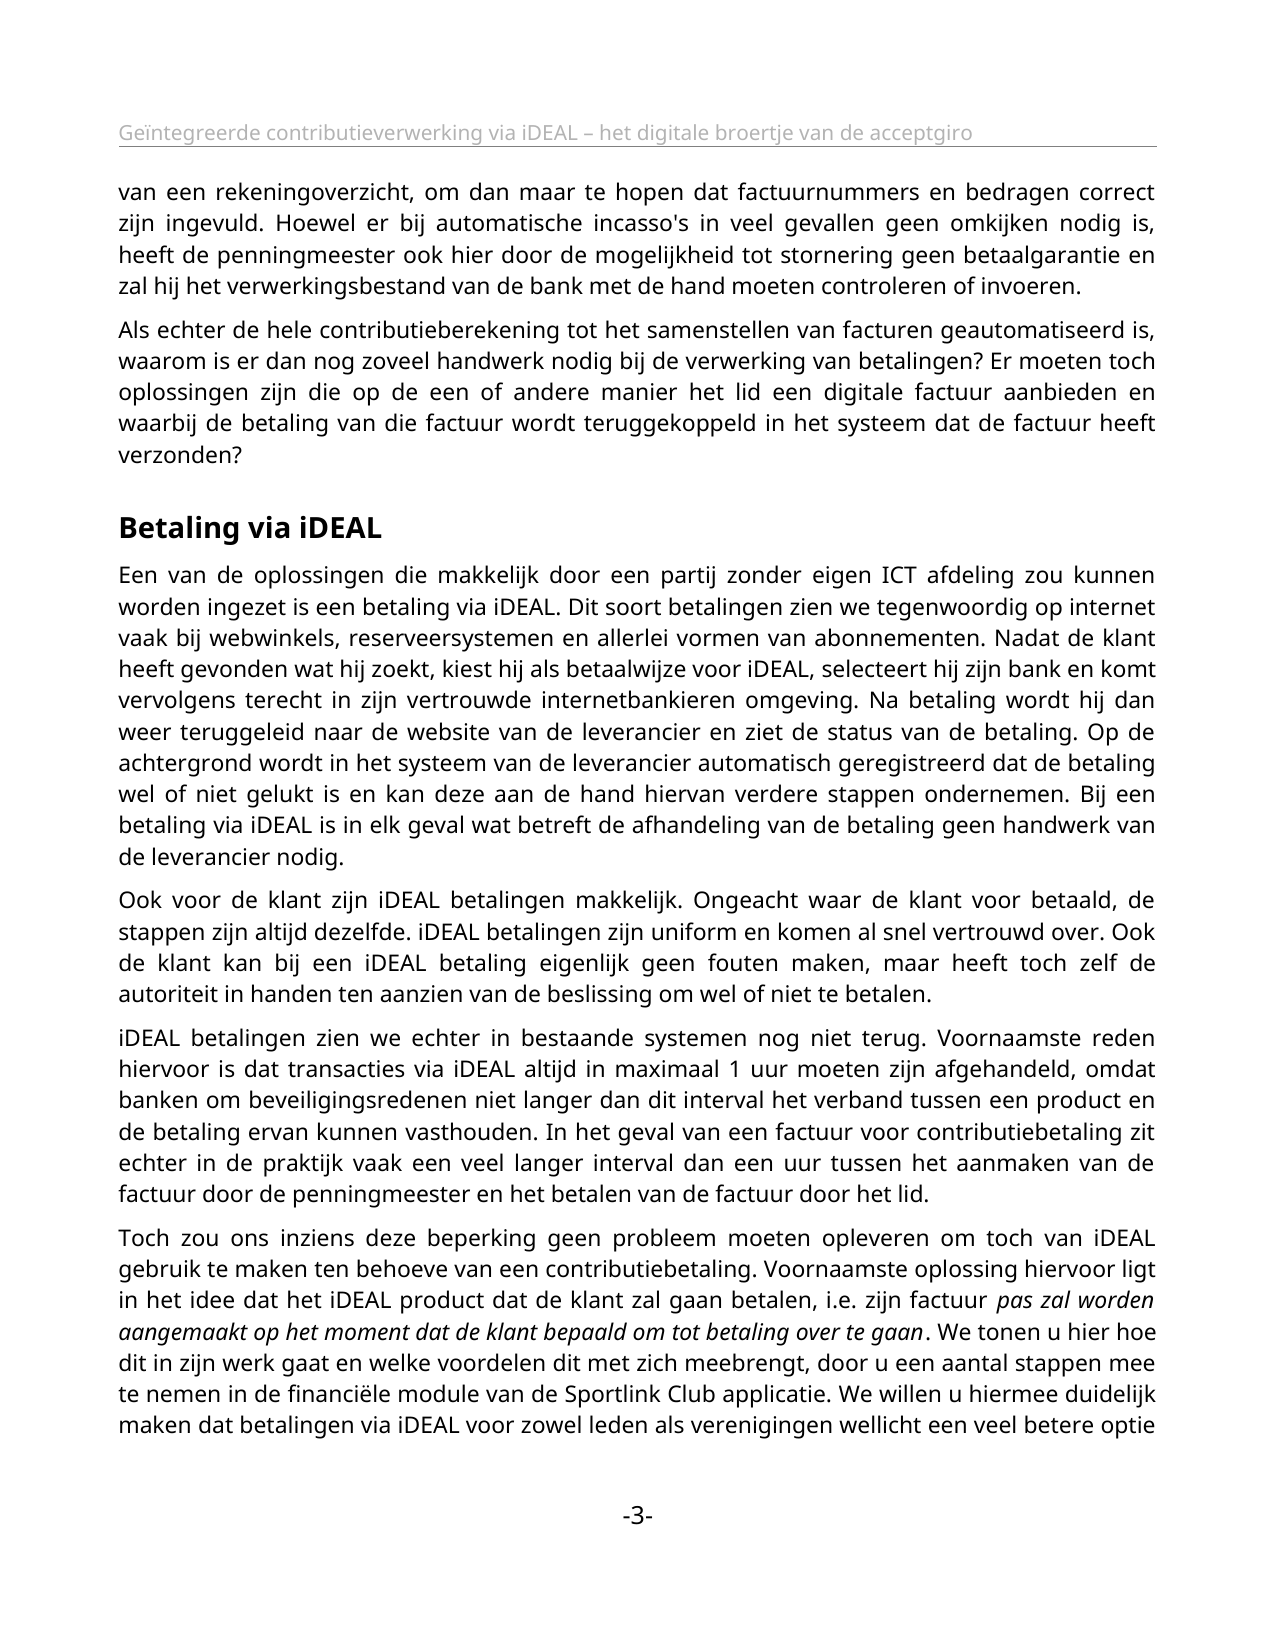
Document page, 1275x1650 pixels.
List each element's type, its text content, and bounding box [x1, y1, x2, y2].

text iDEAL betalingen zien we echter in bestaande systemen nog niet terug. Voornaamste reden hiervoor is dat transacties via iDEAL altijd in maximaal 1 uur moeten zijn afgehandeld, omdat banken om beveiligingsredenen niet langer dan dit interval het verband tussen een product en de betaling ervan kunnen vasthouden. In het geval van een factuur voor contributiebetaling zit echter in de praktijk vaak een veel langer interval dan een uur tussen het aanmaken van de factuur door de penningmeester en het betalen van de factuur door het lid. [118, 1022, 1157, 1209]
text van een rekeningoverzicht, om dan maar te hopen dat factuurnummers en bedragen correct zijn ingevuld. Hoewel er bij automatische incasso's in veel gevallen geen omkijken nodig is, heeft de penningmeester ook hier door de mogelijkheid tot stornering geen betaalgarantie en zal hij het verwerkingsbestand van de bank met de hand moeten controleren of invoeren. [118, 176, 1157, 301]
text Als echter de hele contributieberekening tot het samenstellen van facturen geautomatiseerd is, waarom is er dan nog zoveel handwerk nodig bij de verwerking van betalingen? Er moeten toch oplossingen zijn die op de een of andere manier het lid een digitale factuur aanbieden en waarbij de betaling van die factuur wordt teruggekoppeld in het systeem dat de factuur heeft verzonden? [118, 313, 1157, 470]
text Toch zou ons inziens deze beperking geen probleem moeten opleveren om toch van iDEAL gebruik te maken ten behoeve van een contributiebetaling. Voornaamste oplossing hiervoor ligt in het idee dat het iDEAL product dat de klant zal gaan betalen, i.e. zijn factuur pas zal worden aangemaakt op het moment dat de klant bepaald om tot betaling over te gaan. We tonen u hier hoe dit in zijn werk gaat en welke voordelen dit met zich meebrengt, door u een aantal stappen mee te nemen in de financiële module van de Sportlink Club applicatie. We willen u hiermee duidelijk maken dat betalingen via iDEAL voor zowel leden als verenigingen wellicht een veel betere optie [118, 1222, 1157, 1441]
text Ook voor de klant zijn iDEAL betalingen makkelijk. Ongeacht waar de klant voor betaald, de stappen zijn altijd dezelfde. iDEAL betalingen zijn uniform en komen al snel vertrouwd over. Ook de klant kan bij een iDEAL betaling eigenlijk geen fouten maken, maar heeft toch zelf de autoriteit in handen ten aanzien van de beslissing om wel of niet te betalen. [118, 884, 1157, 1009]
subtitle Betaling via iDEAL [118, 507, 1157, 547]
text Een van de oplossingen die makkelijk door een partij zonder eigen ICT afdeling zou kunnen worden ingezet is een betaling via iDEAL. Dit soort betalingen zien we tegenwoordig op internet vaak bij webwinkels, reserveersystemen en allerlei vormen van abonnementen. Nadat de klant heeft gevonden wat hij zoekt, kiest hij als betaalwijze voor iDEAL, selecteert hij zijn bank en komt vervolgens terecht in zijn vertrouwde internetbankieren omgeving. Na betaling wordt hij dan weer teruggeleid naar de website van de leverancier en ziet de status van de betaling. Op de achtergrond wordt in het systeem van de leverancier automatisch geregistreerd dat de betaling wel of niet gelukt is en kan deze aan de hand hiervan verdere stappen ondernemen. Bij een betaling via iDEAL is in elk geval wat betreft de afhandeling van de betaling geen handwerk van de leverancier nodig. [118, 559, 1157, 872]
